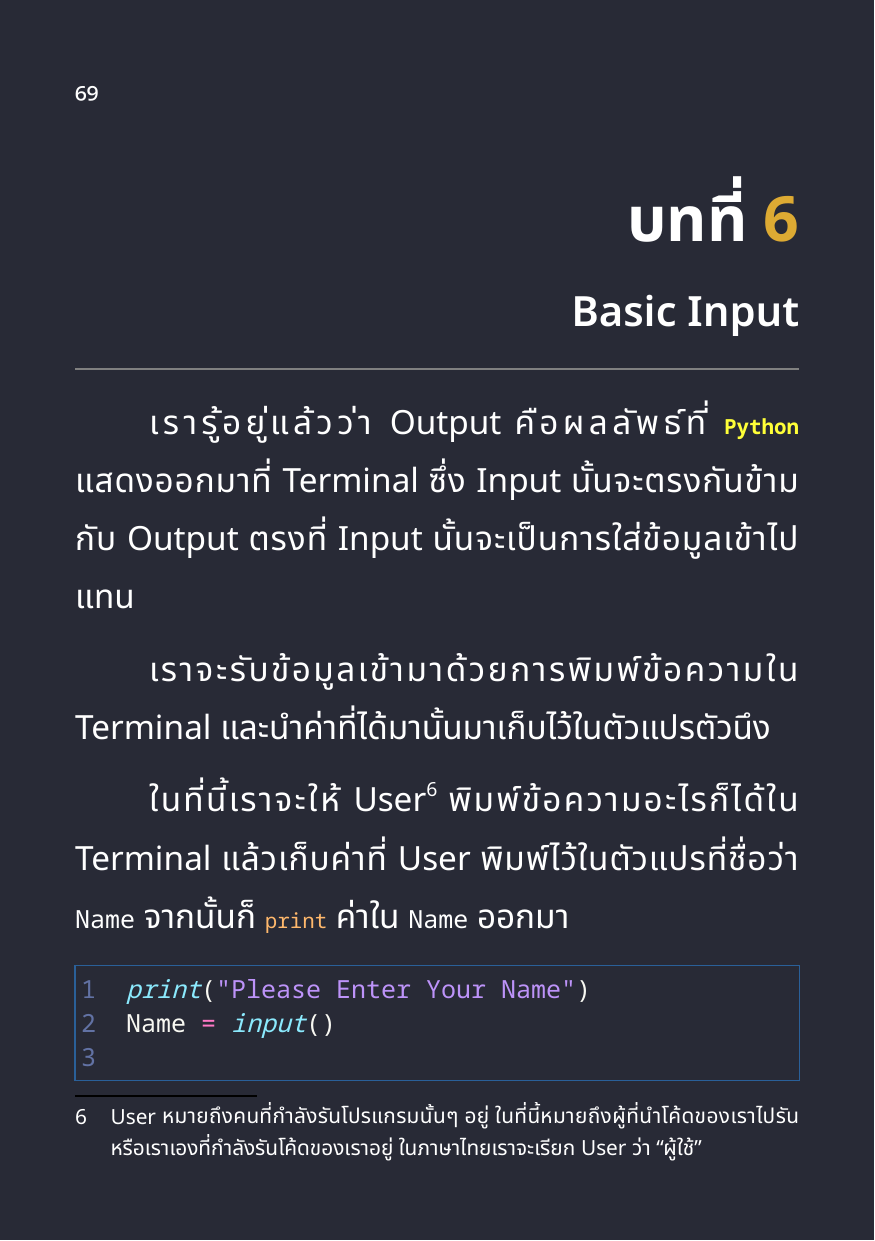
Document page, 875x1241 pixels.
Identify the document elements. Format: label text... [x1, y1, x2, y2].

text User หมายถึงคนที่กำลังรันโปรแกรมนั้นๆ อยู่ ในที่นี้หมายถึงผู้ที่นำโค้ดของเราไปรัน หรือเราเองที่กำลังรันโค้ดของเราอยู่ ในภาษาไทยเราจะเรียก User ว่า “ผู้ใช้” [75, 1102, 799, 1165]
text เรารู้อยู่แล้วว่า Output คือผลลัพธ์ที่ Python แสดงออกมาที่ Terminal ซึ่ง Input นั้นจะตรงกันข้ามกับ Output ตรงที่ Input นั้นจะเป็นการใส่ข้อมูลเข้าไปแทน [75, 398, 799, 623]
text เราจะรับข้อมูลเข้ามาด้วยการพิมพ์ข้อความใน Terminal และนำค่าที่ได้มานั้นมาเก็บไว้ในตัวแปรตัวนึง [75, 645, 799, 754]
text ในที่นี้เราจะให้ User พิมพ์ข้อความอะไรก็ได้ใน Terminal แล้วเก็บค่าที่ User พิมพ์ไว้ในตัวแปรที่ชื่อว่า Name จากนั้นก็ print ค่าใน Name ออกมา [75, 776, 799, 943]
subtitle Basic Input [134, 282, 799, 339]
subtitle บทที่ 6 [134, 175, 799, 270]
table_header 1 print("Please Enter Your Name") 2 Name = input() 3 [76, 966, 799, 1080]
